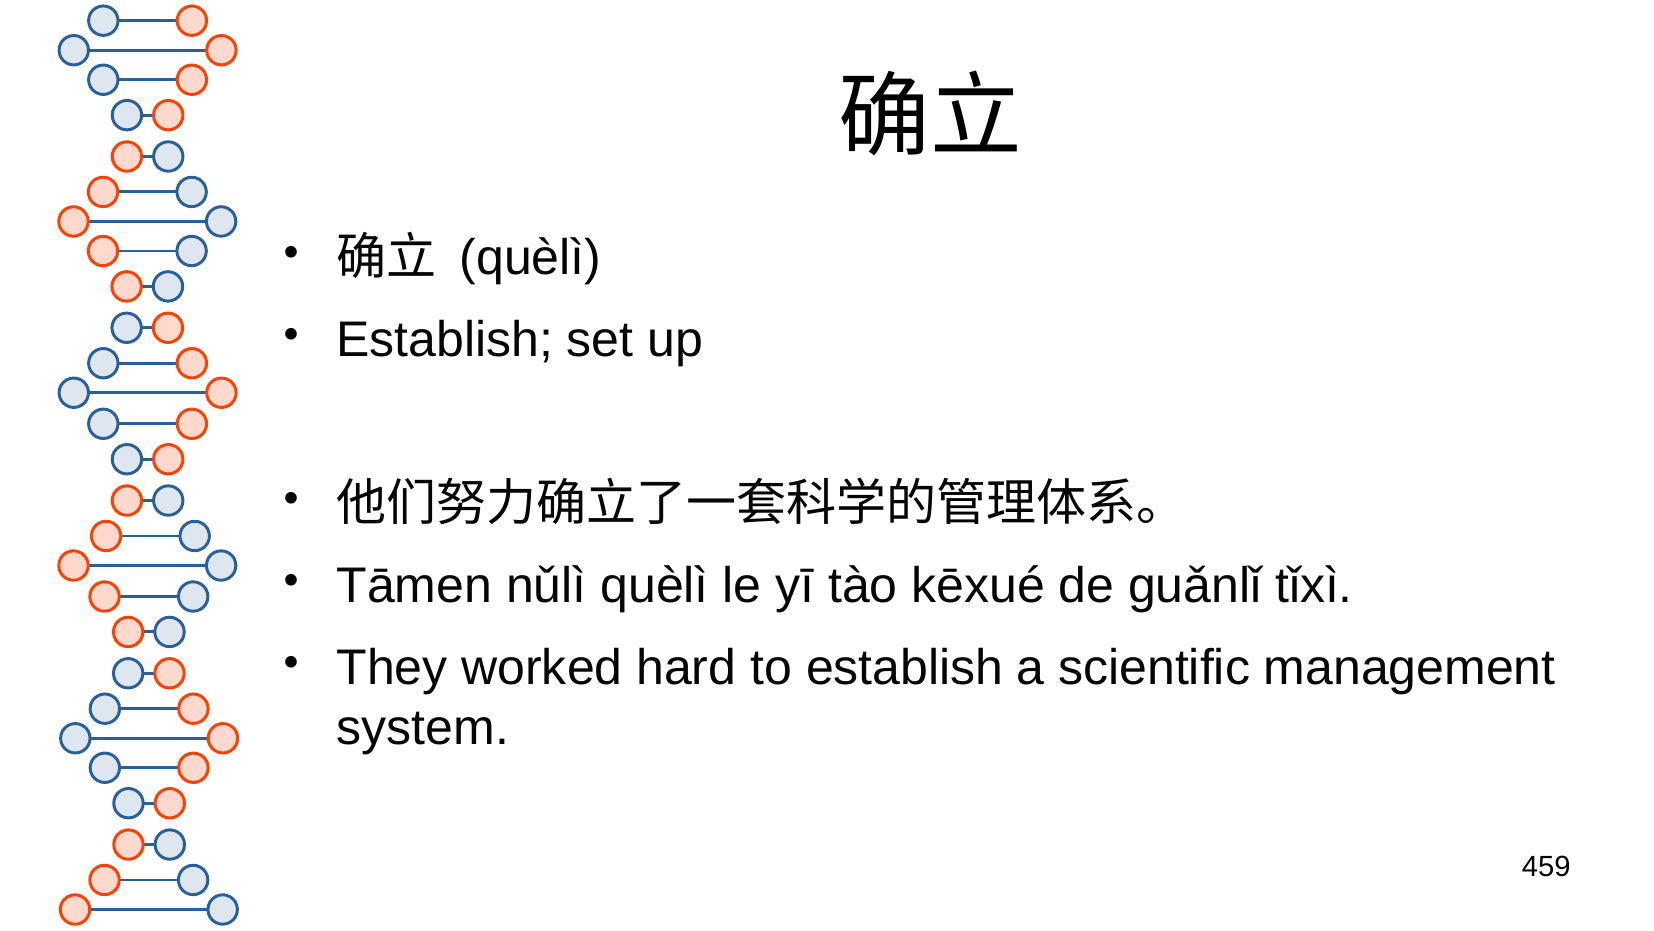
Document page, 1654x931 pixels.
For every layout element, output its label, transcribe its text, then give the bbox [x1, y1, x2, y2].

title 确立 [265, 35, 1595, 189]
list 确立 (quèlì) Establish; set up 他们努力确立了一套科学的管理体系。 Tāmen nǔlì quèlì le yī tào kēxué de guǎnlǐ tǐxì. They worked hard to establish a scientific management system. [265, 224, 1595, 764]
